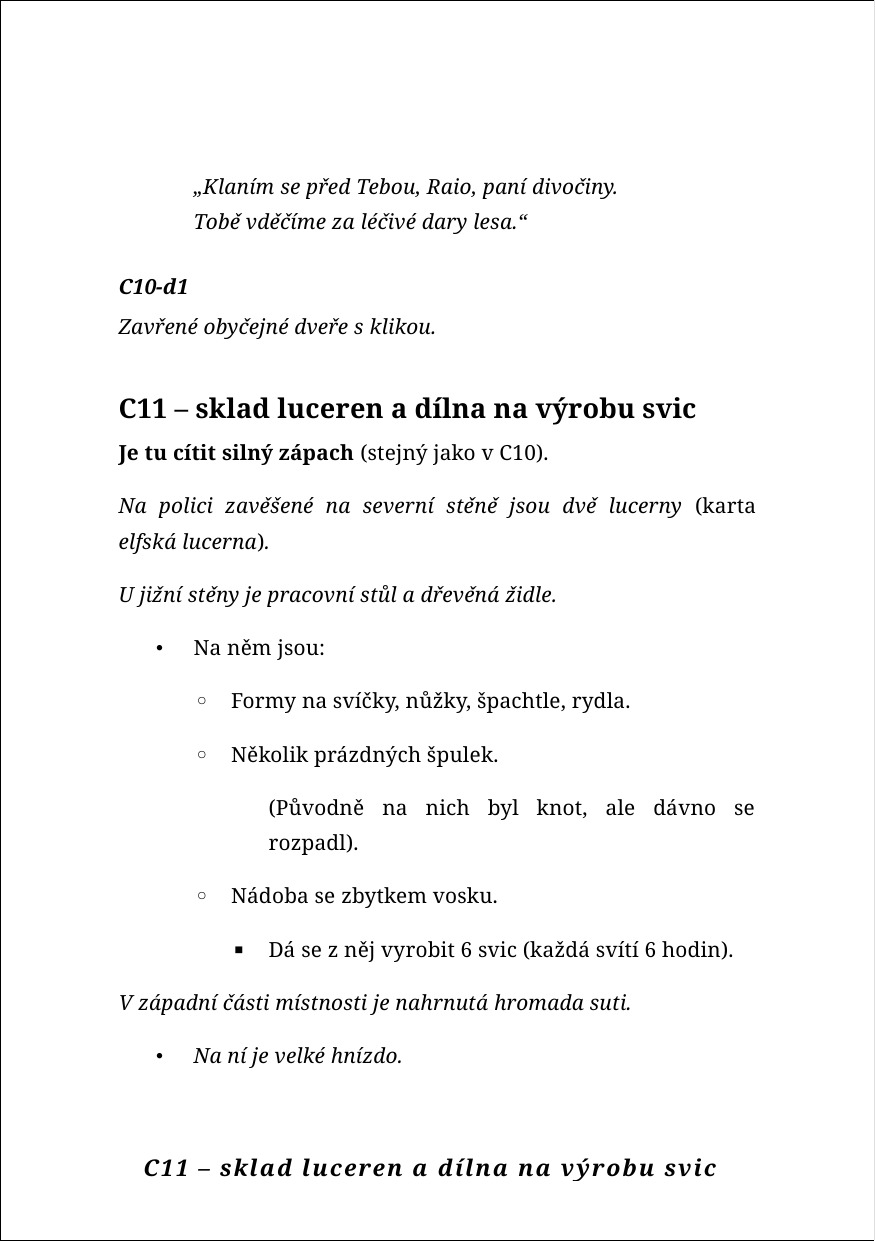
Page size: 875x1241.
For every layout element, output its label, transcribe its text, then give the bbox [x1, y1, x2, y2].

list Na ní je velké hnízdo. [156, 1041, 756, 1070]
list Dá se z něj vyrobit 6 svic (každá svítí 6 hodin). [231, 935, 756, 963]
text V západní části místnosti je nahrnutá hromada suti. [118, 988, 756, 1017]
text Zavřené obyčejné dveře s klikou. [118, 312, 756, 341]
list (Původně na nich byl knot, ale dávno se rozpadl). [231, 793, 756, 857]
list „Klaním se před Tebou, Raio, paní divočiny. Tobě vděčíme za léčivé dary lesa.“ [156, 172, 756, 236]
list Několik prázdných špulek. [193, 740, 756, 768]
subtitle C10-d1 [118, 272, 756, 301]
text Je tu cítit silný zápach (stejný jako v C10). [118, 438, 756, 466]
subtitle C11 – sklad luceren a dílna na výrobu svic [118, 389, 756, 426]
list Formy na svíčky, nůžky, špachtle, rydla. [193, 686, 756, 715]
list Nádoba se zbytkem vosku. [193, 882, 756, 910]
text Na polici zavěšené na severní stěně jsou dvě lucerny (karta elfská lucerna). [118, 491, 756, 555]
list Na něm jsou: [156, 633, 756, 662]
text U jižní stěny je pracovní stůl a dřevěná židle. [118, 580, 756, 608]
